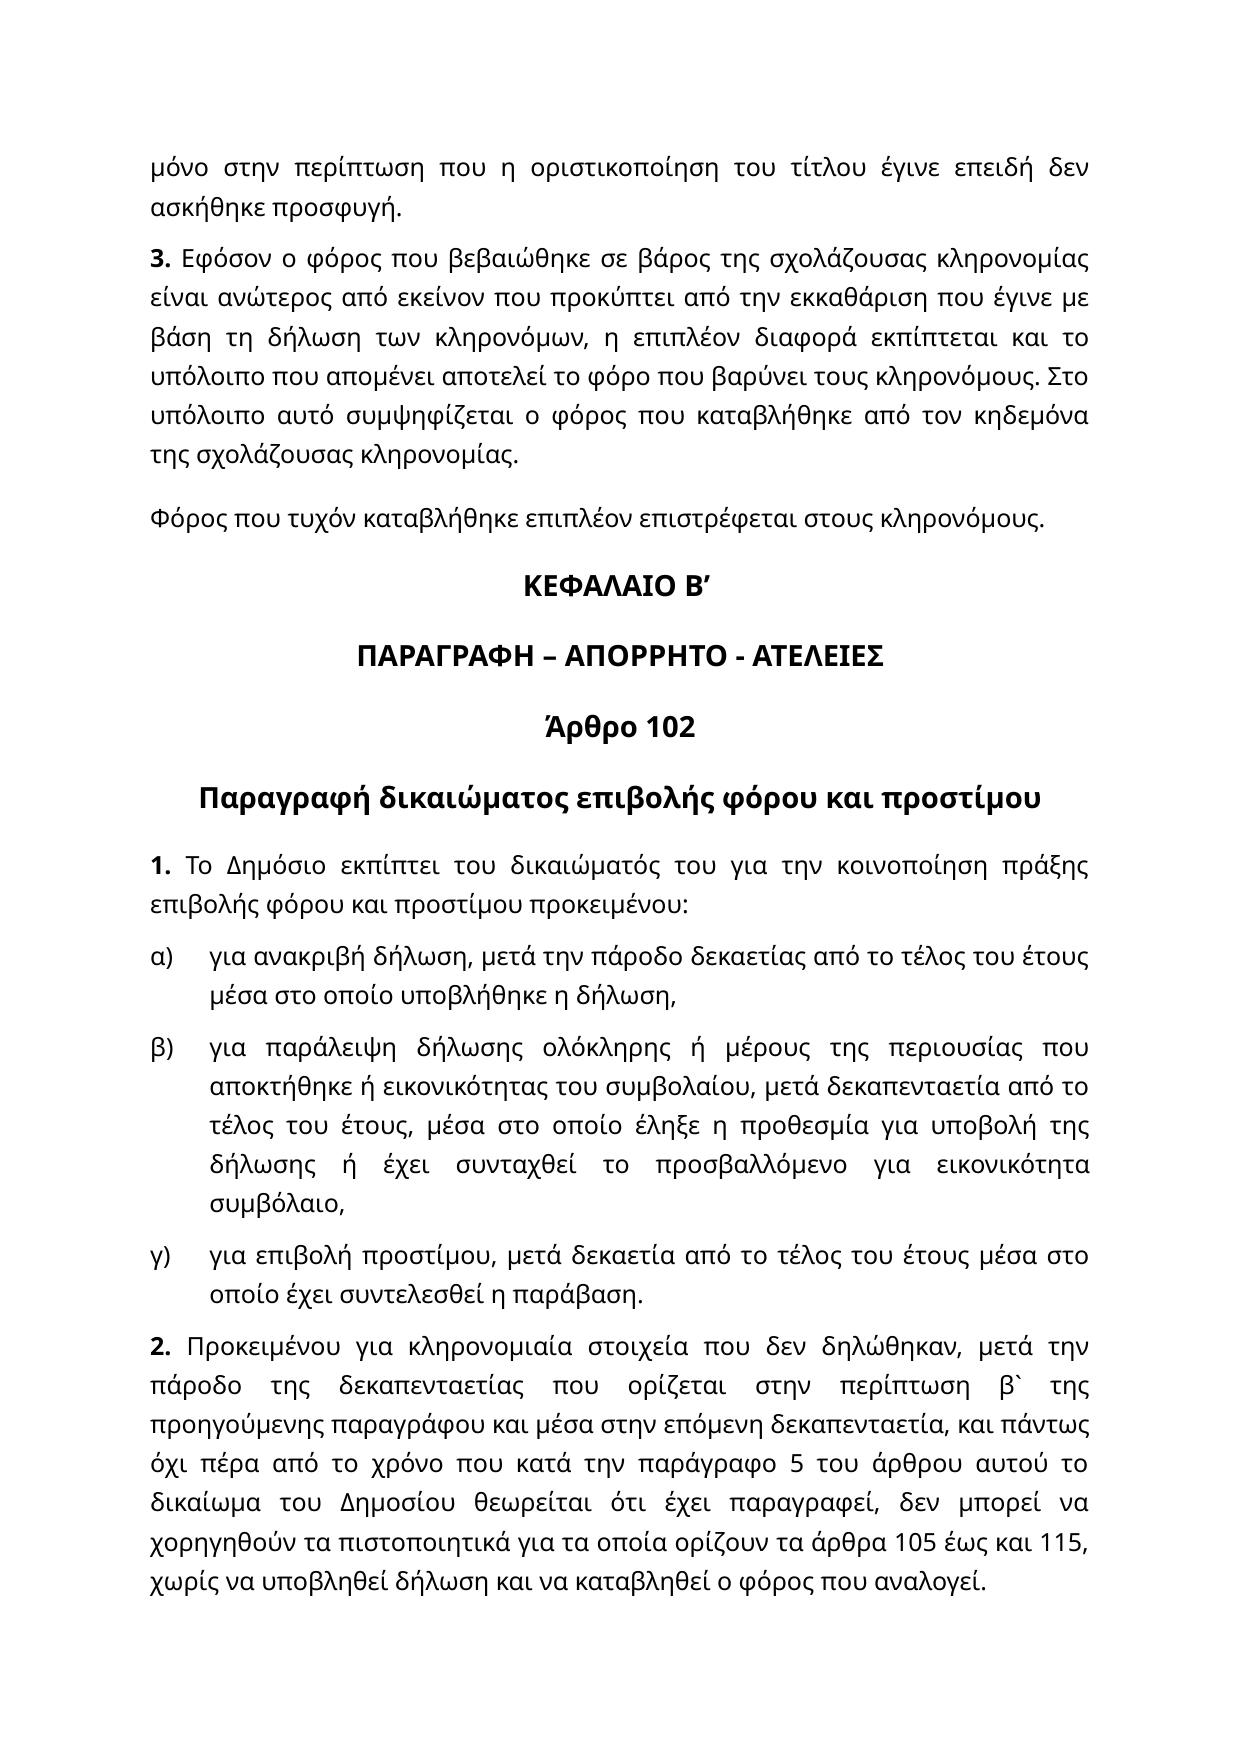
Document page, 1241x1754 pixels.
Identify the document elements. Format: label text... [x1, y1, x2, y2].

subtitle Άρθρο 102 [150, 706, 1090, 746]
list γ) για επιβολή προστίμου, μετά δεκαετία από το τέλος του έτους μέσα στο οποίο έχει συντελεσθεί η παράβαση. [150, 1237, 1090, 1311]
list α) για ανακριβή δήλωση, μετά την πάροδο δεκαετίας από το τέλος του έτους μέσα στο οποίο υποβλήθηκε η δήλωση, [150, 938, 1090, 1012]
list β) για παράλειψη δήλωσης ολόκληρης ή μέρους της περιουσίας που αποκτήθηκε ή εικονικότητας του συμβολαίου, μετά δεκαπενταετία από το τέλος του έτους, μέσα στο οποίο έληξε η προθεσμία για υποβολή της δήλωσης ή έχει συνταχθεί το προσβαλλόμενο για εικονικότητα συμβόλαιο, [150, 1029, 1090, 1220]
text Φόρος που τυχόν καταβλήθηκε επιπλέον επιστρέφεται στους κληρονόμους. [150, 501, 1090, 535]
subtitle ΚΕΦΑΛΑΙΟ Β’ [150, 565, 1090, 605]
text μόνο στην περίπτωση που η οριστικοποίηση του τίτλου έγινε επειδή δεν ασκήθηκε προσφυγή. [150, 150, 1090, 223]
text 3. Εφόσον ο φόρος που βεβαιώθηκε σε βάρος της σχολάζουσας κληρονομίας είναι ανώτερος από εκείνον που προκύπτει από την εκκαθάριση που έγινε με βάση τη δήλωση των κληρονόμων, η επιπλέον διαφορά εκπίπτεται και το υπόλοιπο που απομένει αποτελεί το φόρο που βαρύνει τους κληρονόμους. Στο υπόλοιπο αυτό συμψηφίζεται ο φόρος που καταβλήθηκε από τον κηδεμόνα της σχολάζουσας κληρονομίας. [150, 241, 1090, 471]
text 2. Προκειμένου για κληρονομιαία στοιχεία που δεν δηλώθηκαν, μετά την πάροδο της δεκαπενταετίας που ορίζεται στην περίπτωση β` της προηγούμενης παραγράφου και μέσα στην επόμενη δεκαπενταετία, και πάντως όχι πέρα από το χρόνο που κατά την παράγραφο 5 του άρθρου αυτού το δικαίωμα του Δημοσίου θεωρείται ότι έχει παραγραφεί, δεν μπορεί να χορηγηθούν τα πιστοποιητικά για τα οποία ορίζουν τα άρθρα 105 έως και 115, χωρίς να υποβληθεί δήλωση και να καταβληθεί ο φόρος που αναλογεί. [150, 1328, 1090, 1597]
subtitle ΠΑΡΑΓΡΑΦΗ – ΑΠΟΡΡΗΤΟ - ΑΤΕΛΕΙΕΣ [150, 636, 1090, 675]
text 1. Το Δημόσιο εκπίπτει του δικαιώματός του για την κοινοποίηση πράξης επιβολής φόρου και προστίμου προκειμένου: [150, 847, 1090, 921]
subtitle Παραγραφή δικαιώματος επιβολής φόρου και προστίμου [150, 777, 1090, 817]
